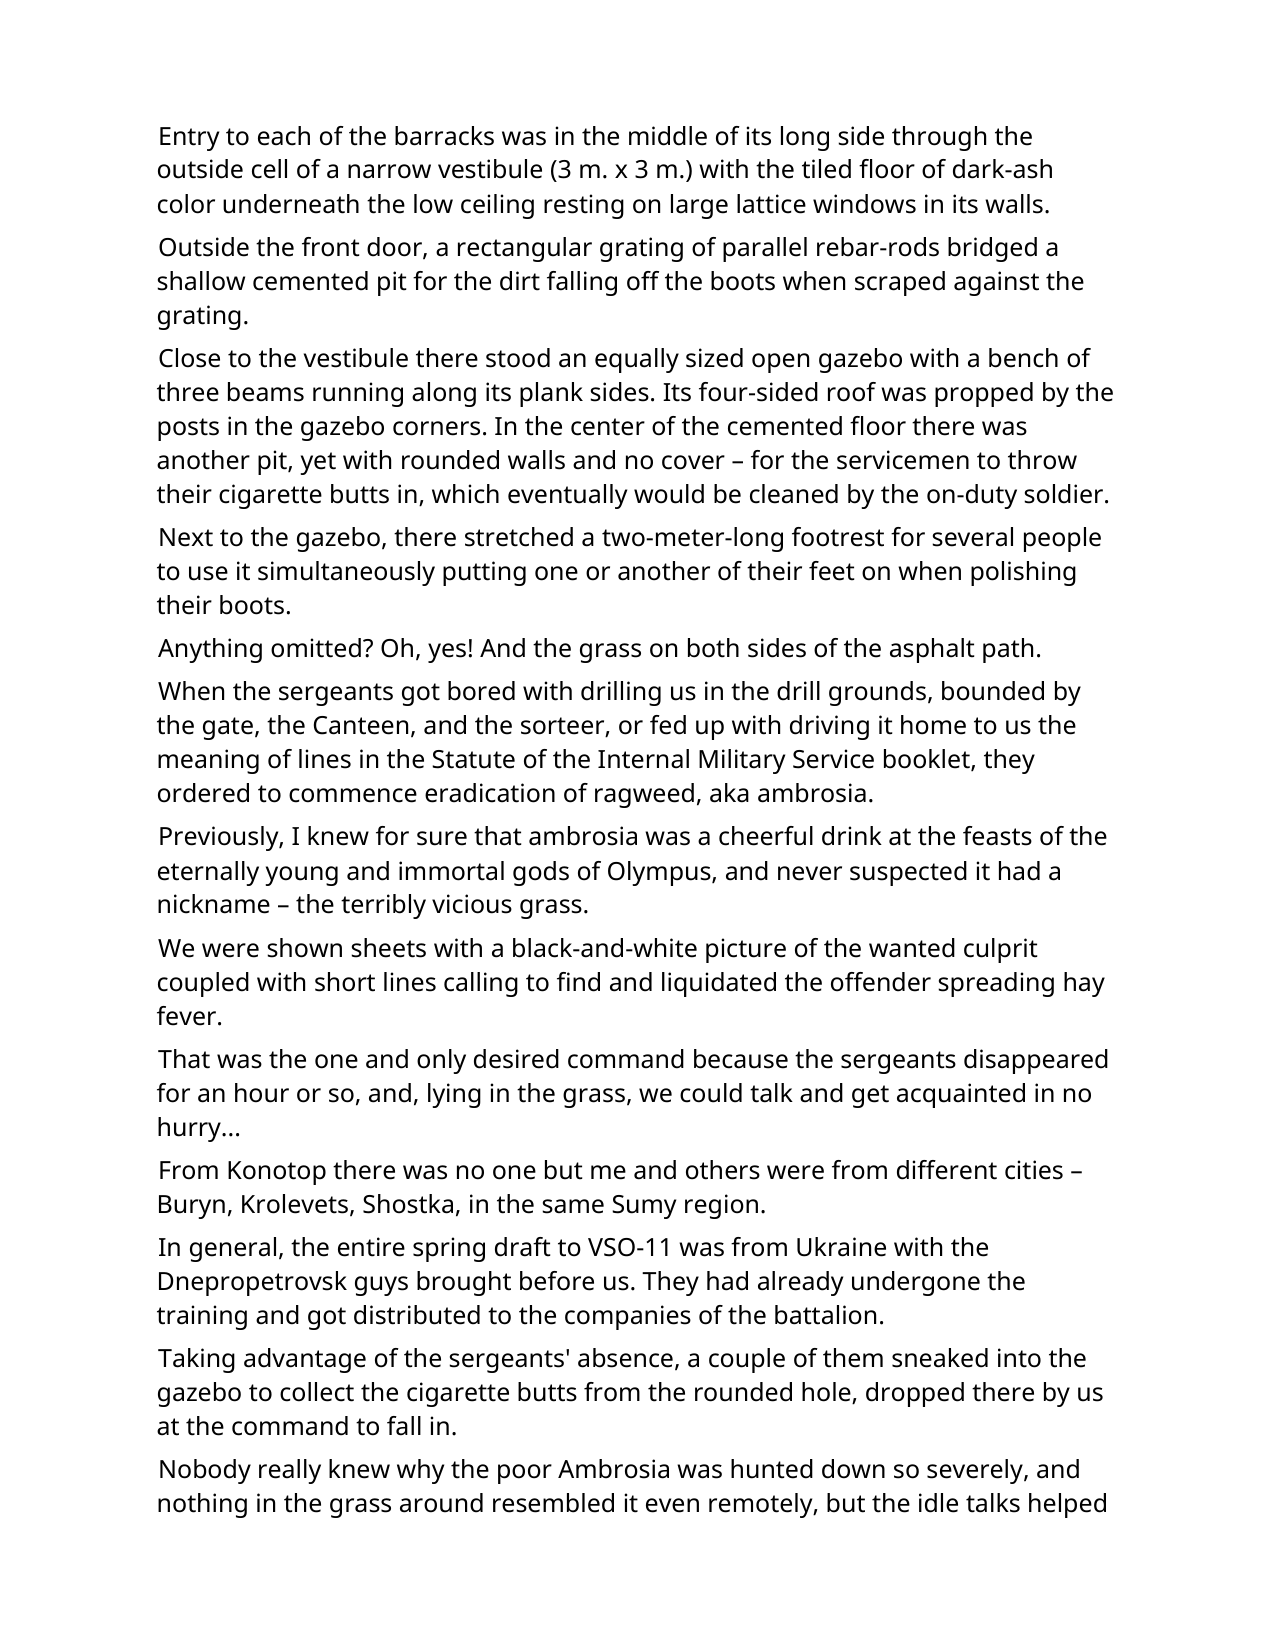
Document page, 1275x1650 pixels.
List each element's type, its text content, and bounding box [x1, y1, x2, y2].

text In general, the entire spring draft to VSO-11 was from Ukraine with the Dnepropetrovsk guys brought before us. They had already undergone the training and got distributed to the companies of the battalion. [156, 1229, 1118, 1332]
text Anything omitted? Oh, yes! And the grass on both sides of the asphalt path. [156, 631, 1118, 665]
text From Konotop there was no one but me and others were from different cities – Buryn, Krolevets, Shostka, in the same Sumy region. [156, 1152, 1118, 1221]
text Taking advantage of the sergeants' absence, a couple of them sneaked into the gazebo to collect the cigarette butts from the rounded hole, dropped there by us at the command to fall in. [156, 1341, 1118, 1443]
text Next to the gazebo, there stretched a two-meter-long footrest for several people to use it simultaneously putting one or another of their feet on when polishing their boots. [156, 520, 1118, 622]
text Outside the front door, a rectangular grating of parallel rebar-rods bridged a shallow cemented pit for the dirt falling off the boots when scraped against the grating. [156, 229, 1118, 331]
text When the sergeants got bored with drilling us in the drill grounds, bounded by the gate, the Canteen, and the sorteer, or fed up with driving it home to us the meaning of lines in the Statute of the Internal Military Service booklet, they ordered to commence eradication of ragweed, aka ambrosia. [156, 674, 1118, 810]
text Nobody really knew why the poor Ambrosia was hunted down so severely, and nothing in the grass around resembled it even remotely, but the idle talks helped [156, 1452, 1118, 1520]
text Close to the vestibule there stood an equally sized open gazebo with a bench of three beams running along its plank sides. Its four-sided roof was propped by the posts in the gazebo corners. In the center of the cemented floor there was another pit, yet with rounded walls and no cover – for the servicemen to throw their cigarette butts in, which eventually would be cleaned by the on-duty soldier. [156, 340, 1118, 511]
text We were shown sheets with a black-and-white picture of the wanted culprit coupled with short lines calling to find and liquidated the offender spreading hay fever. [156, 930, 1118, 1032]
text Entry to each of the barracks was in the middle of its long side through the outside cell of a narrow vestibule (3 m. x 3 m.) with the tiled floor of dark-ash color underneath the low ceiling resting on large lattice windows in its walls. [156, 118, 1118, 220]
text That was the one and only desired command because the sergeants disappeared for an hour or so, and, lying in the grass, we could talk and get acquainted in no hurry... [156, 1041, 1118, 1143]
text Previously, I knew for sure that ambrosia was a cheerful drink at the feasts of the eternally young and immortal gods of Olympus, and never suspected it had a nickname – the terribly vicious grass. [156, 819, 1118, 921]
